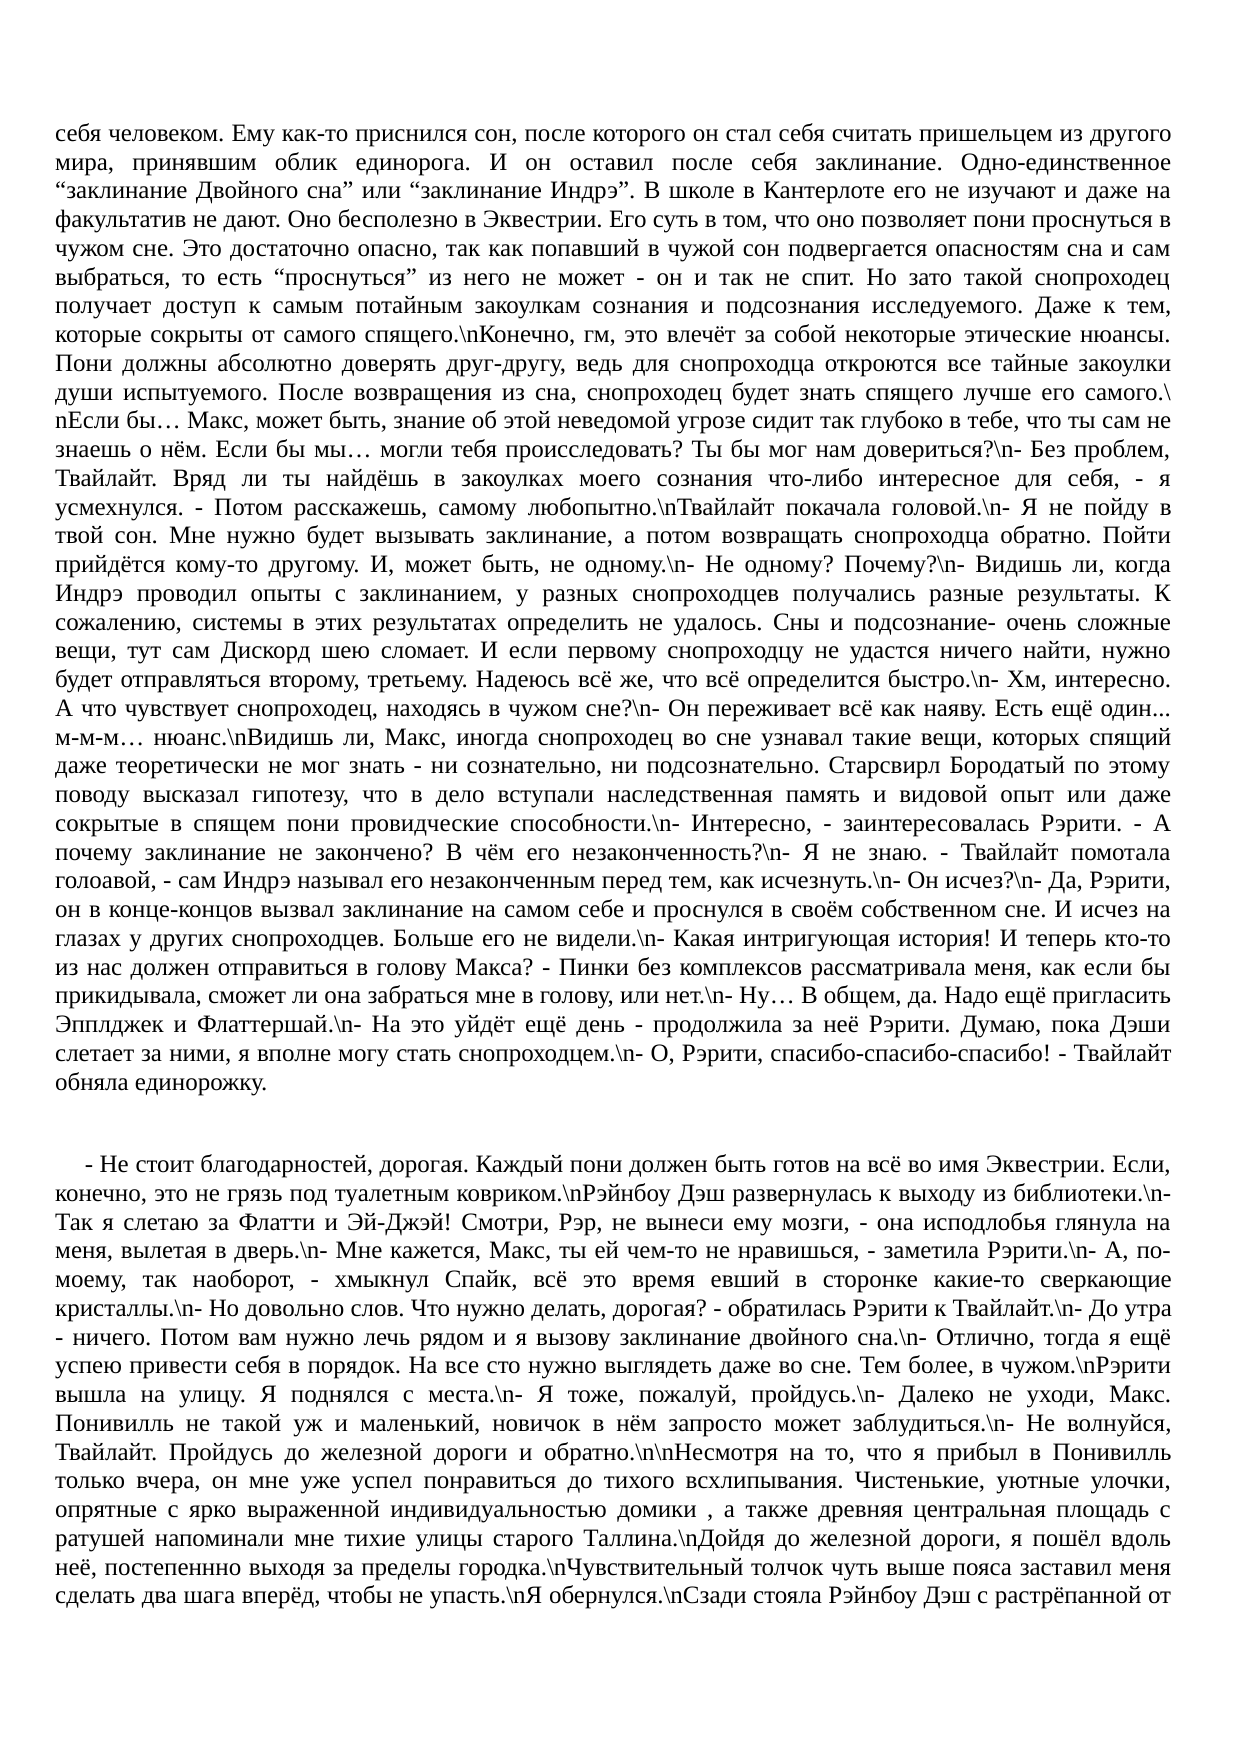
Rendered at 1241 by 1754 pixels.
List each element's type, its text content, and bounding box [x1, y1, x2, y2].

text - Не стоит благодарностей, дорогая. Каждый пони должен быть готов на всё во имя Эквестрии. Если, конечно, это не грязь под туалетным ковриком.\nРэйнбоу Дэш развернулась к выходу из библиотеки.\n- Так я слетаю за Флатти и Эй-Джэй! Смотри, Рэр, не вынеси ему мозги, - она исподлобья глянула на меня, вылетая в дверь.\n- Мне кажется, Макс, ты ей чем-то не нравишься, - заметила Рэрити.\n- А, по-моему, так наоборот, - хмыкнул Спайк, всё это время евший в сторонке какие-то сверкающие кристаллы.\n- Но довольно слов. Что нужно делать, дорогая? - обратилась Рэрити к Твайлайт.\n- До утра - ничего. Потом вам нужно лечь рядом и я вызову заклинание двойного сна.\n- Отлично, тогда я ещё успею привести себя в порядок. На все сто нужно выглядеть даже во сне. Тем более, в чужом.\nРэрити вышла на улицу. Я поднялся с места.\n- Я тоже, пожалуй, пройдусь.\n- Далеко не уходи, Макс. Понивилль не такой уж и маленький, новичок в нём запросто может заблудиться.\n- Не волнуйся, Твайлайт. Пройдусь до железной дороги и обратно.\n\nНесмотря на то, что я прибыл в Понивилль только вчера, он мне уже успел понравиться до тихого всхлипывания. Чистенькие, уютные улочки, опрятные с ярко выраженной индивидуальностью домики , а также древняя центральная площадь с ратушей напоминали мне тихие улицы старого Таллина.\nДойдя до железной дороги, я пошёл вдоль неё, постепеннно выходя за пределы городка.\nЧувствительный толчок чуть выше пояса заставил меня сделать два шага вперёд, чтобы не упасть.\nЯ обернулся.\nСзади стояла Рэйнбоу Дэш с растрёпанной от [55, 1149, 1172, 1609]
text себя человеком. Ему как-то приснился сон, после которого он стал себя считать пришельцем из другого мира, принявшим облик единорога. И он оставил после себя заклинание. Одно-единственное “заклинание Двойного сна” или “заклинание Индрэ”. В школе в Кантерлоте его не изучают и даже на факультатив не дают. Оно бесполезно в Эквестрии. Его суть в том, что оно позволяет пони проснуться в чужом сне. Это достаточно опасно, так как попавший в чужой сон подвергается опасностям сна и сам выбраться, то есть “проснуться” из него не может - он и так не спит. Но зато такой снопроходец получает доступ к самым потайным закоулкам сознания и подсознания исследуемого. Даже к тем, которые сокрыты от самого спящего.\nКонечно, гм, это влечёт за собой некоторые этические нюансы. Пони должны абсолютно доверять друг-другу, ведь для снопроходца откроются все тайные закоулки души испытуемого. После возвращения из сна, снопроходец будет знать спящего лучше его самого.\nЕсли бы… Макс, может быть, знание об этой неведомой угрозе сидит так глубоко в тебе, что ты сам не знаешь о нём. Если бы мы… могли тебя происследовать? Ты бы мог нам довериться?\n- Без проблем, Твайлайт. Вряд ли ты найдёшь в закоулках моего сознания что-либо интересное для себя, - я усмехнулся. - Потом расскажешь, самому любопытно.\nТвайлайт покачала головой.\n- Я не пойду в твой сон. Мне нужно будет вызывать заклинание, а потом возвращать снопроходца обратно. Пойти прийдётся кому-то другому. И, может быть, не одному.\n- Не одному? Почему?\n- Видишь ли, когда Индрэ проводил опыты с заклинанием, у разных снопроходцев получались разные результаты. К сожалению, системы в этих результатах определить не удалось. Сны и подсознание- очень сложные вещи, тут сам Дискорд шею сломает. И если первому снопроходцу не удастся ничего найти, нужно будет отправляться второму, третьему. Надеюсь всё же, что всё определится быстро.\n- Хм, интересно. А что чувствует снопроходец, находясь в чужом сне?\n- Он переживает всё как наяву. Есть ещё один... м-м-м… нюанс.\nВидишь ли, Макс, иногда снопроходец во сне узнавал такие вещи, которых спящий даже теоретически не мог знать - ни сознательно, ни подсознательно. Старсвирл Бородатый по этому поводу высказал гипотезу, что в дело вступали наследственная память и видовой опыт или даже сокрытые в спящем пони провидческие способности.\n- Интересно, - заинтересовалась Рэрити. - А почему заклинание не закончено? В чём его незаконченность?\n- Я не знаю. - Твайлайт помотала голоавой, - сам Индрэ называл его незаконченным перед тем, как исчезнуть.\n- Он исчез?\n- Да, Рэрити, он в конце-концов вызвал заклинание на самом себе и проснулся в своём собственном сне. И исчез на глазах у других снопроходцев. Больше его не видели.\n- Какая интригующая история! И теперь кто-то из нас должен отправиться в голову Макса? - Пинки без комплексов рассматривала меня, как если бы прикидывала, сможет ли она забраться мне в голову, или нет.\n- Ну… В общем, да. Надо ещё пригласить Эпплджек и Флаттершай.\n- На это уйдёт ещё день - продолжила за неё Рэрити. Думаю, пока Дэши слетает за ними, я вполне могу стать снопроходцем.\n- О, Рэрити, спасибо-спасибо-спасибо! - Твайлайт обняла единорожку. [55, 118, 1172, 1096]
